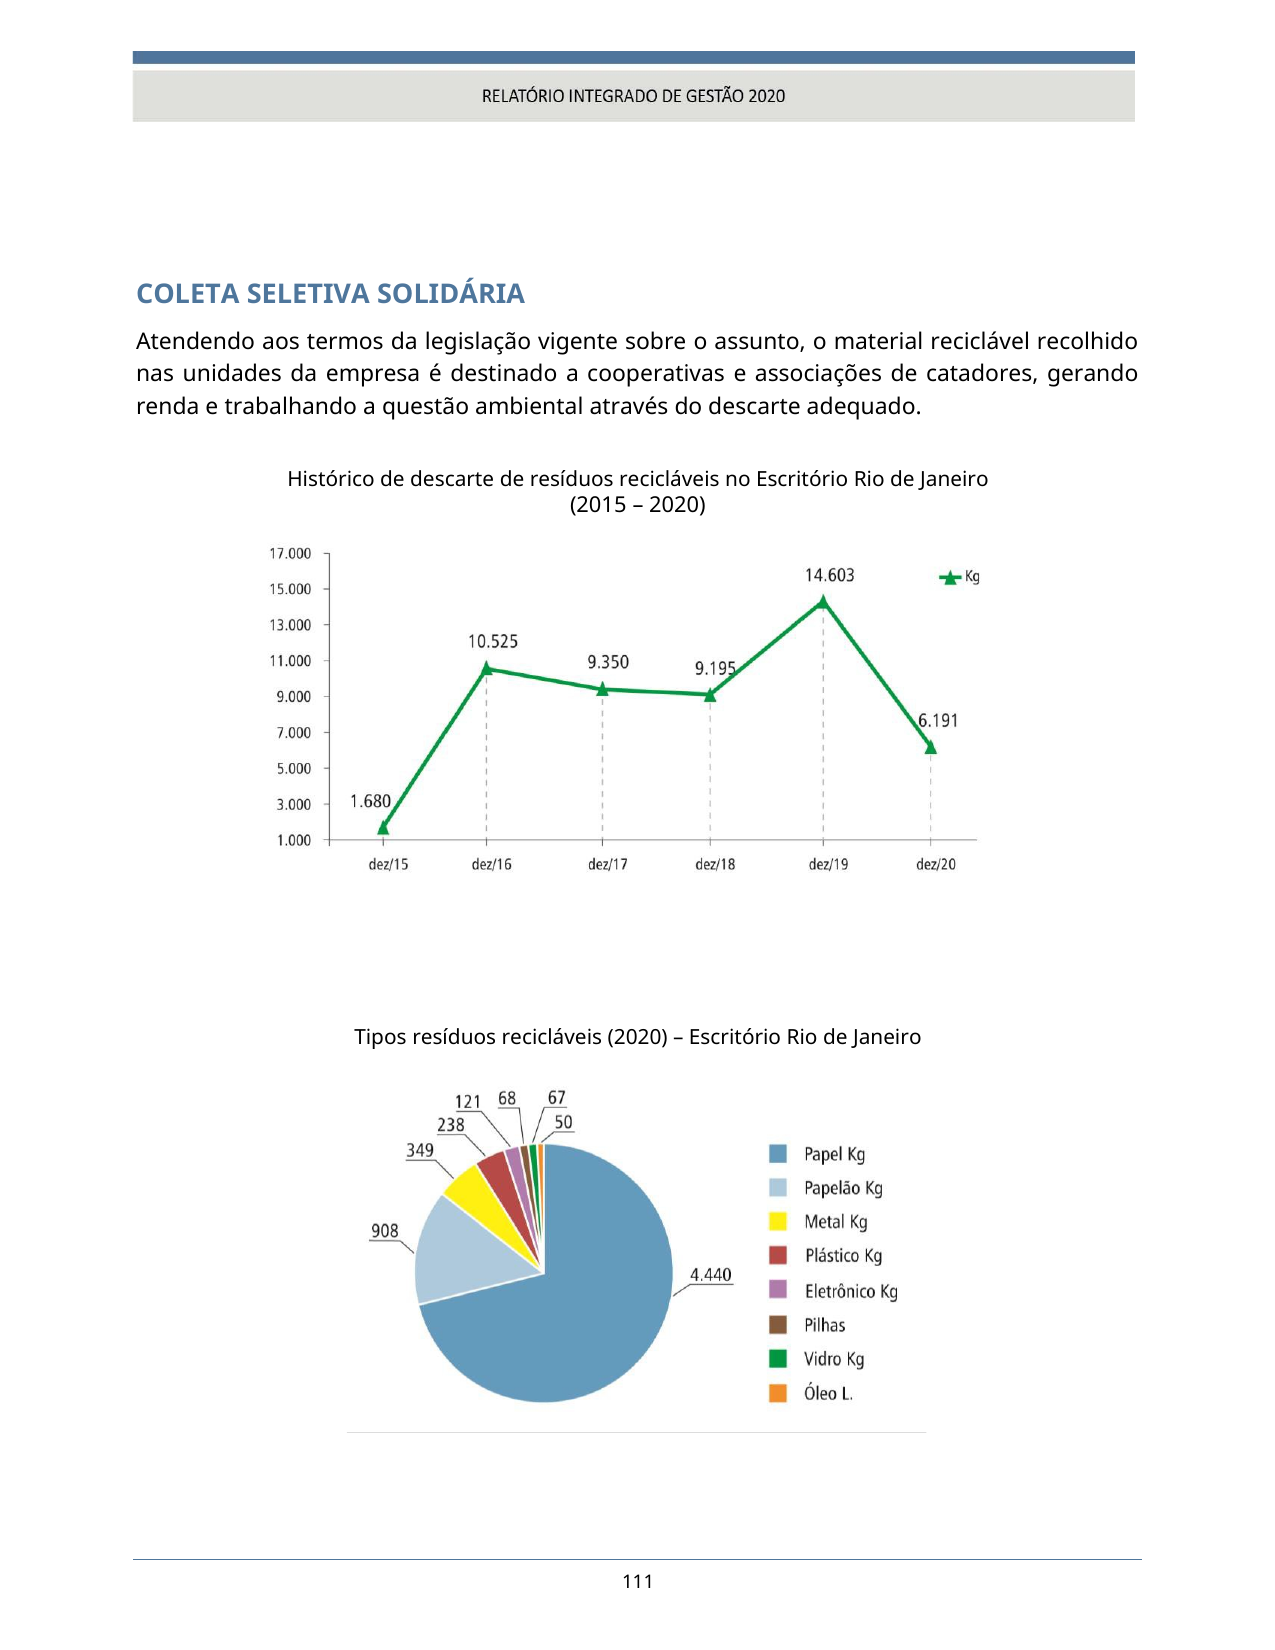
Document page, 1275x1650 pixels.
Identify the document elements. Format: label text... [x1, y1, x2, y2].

text Atendendo aos termos da legislação vigente sobre o assunto, o material reciclável recolhido nas unidades da empresa é destinado a cooperativas e associações de catadores, gerando renda e trabalhando a questão ambiental através do descarte adequado. [136, 325, 1139, 421]
subtitle COLETA SELETIVA SOLIDÁRIA [136, 274, 1202, 311]
text Histórico de descarte de resíduos recicláveis no Escritório Rio de Janeiro [251, 467, 1024, 491]
text Tipos resíduos recicláveis (2020) – Escritório Rio de Janeiro [251, 1022, 1024, 1050]
text (2015 – 2020) [251, 491, 1024, 518]
